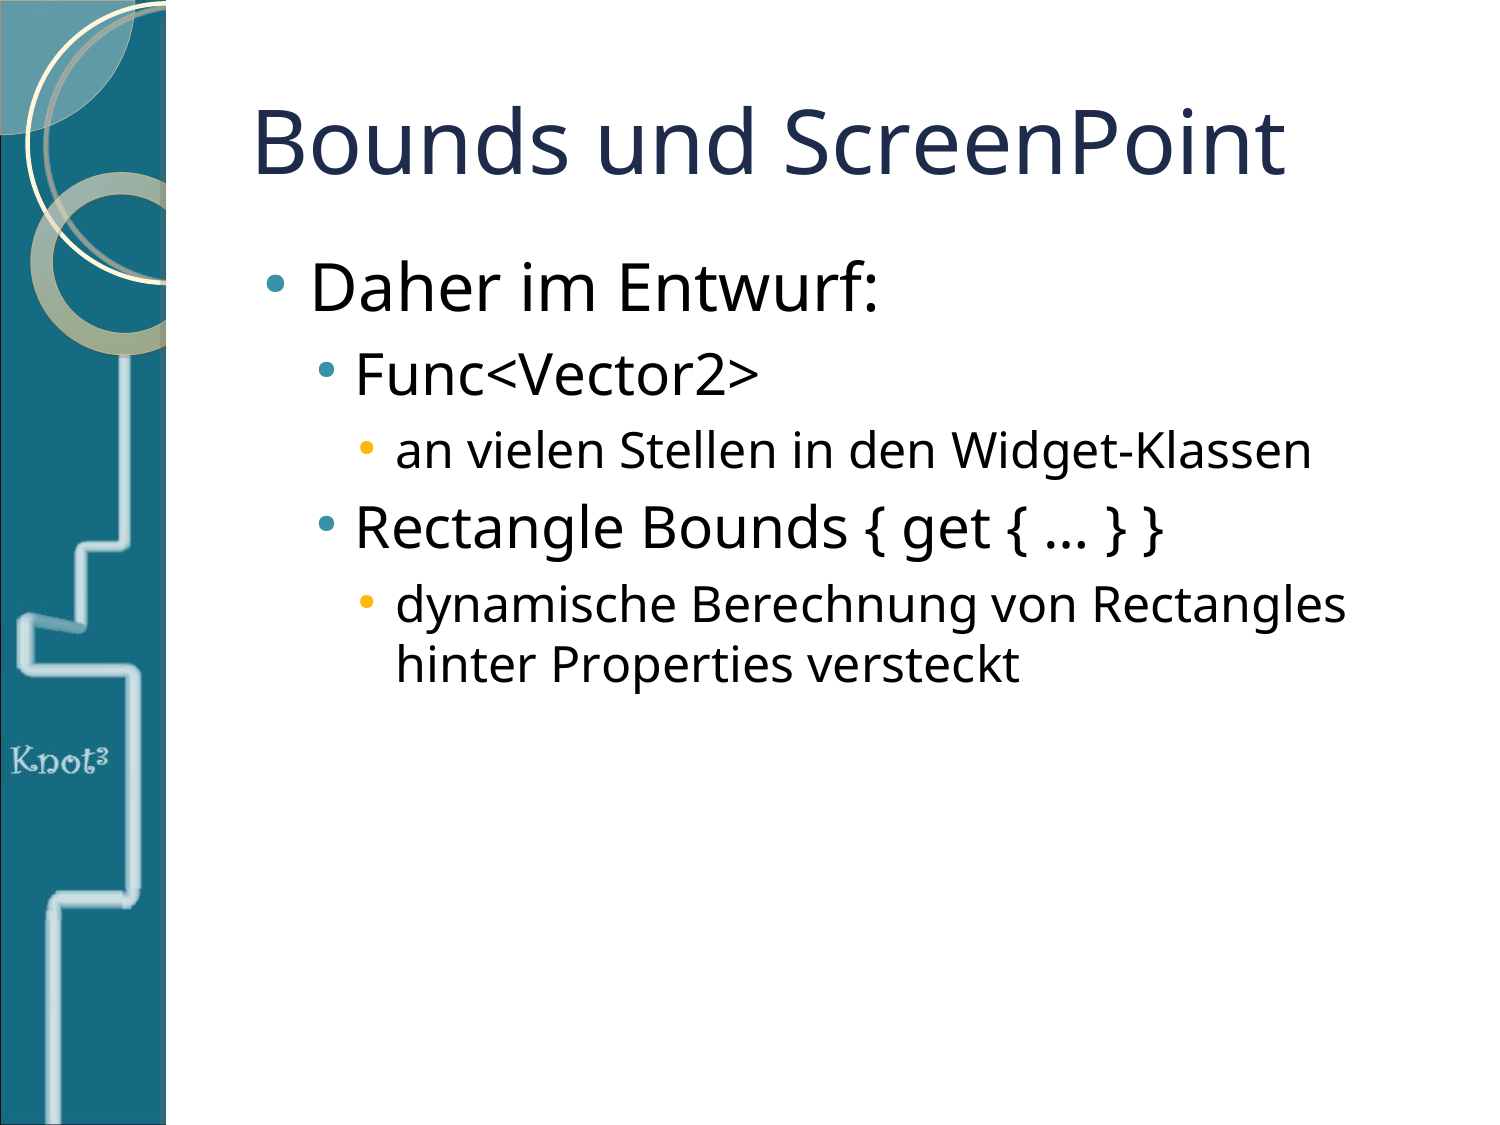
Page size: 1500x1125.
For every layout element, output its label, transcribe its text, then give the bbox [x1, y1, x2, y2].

title Bounds und ScreenPoint [235, 23, 1466, 237]
picture [0, 11, 166, 1125]
list Daher im Entwurf: Func<Vector2> an vielen Stellen in den Widget-Klassen Rectangle Bounds { get { … } } dynamische Berechnung von Rectangles hinter Properties versteckt [235, 237, 1466, 906]
picture [136, 0, 166, 4]
